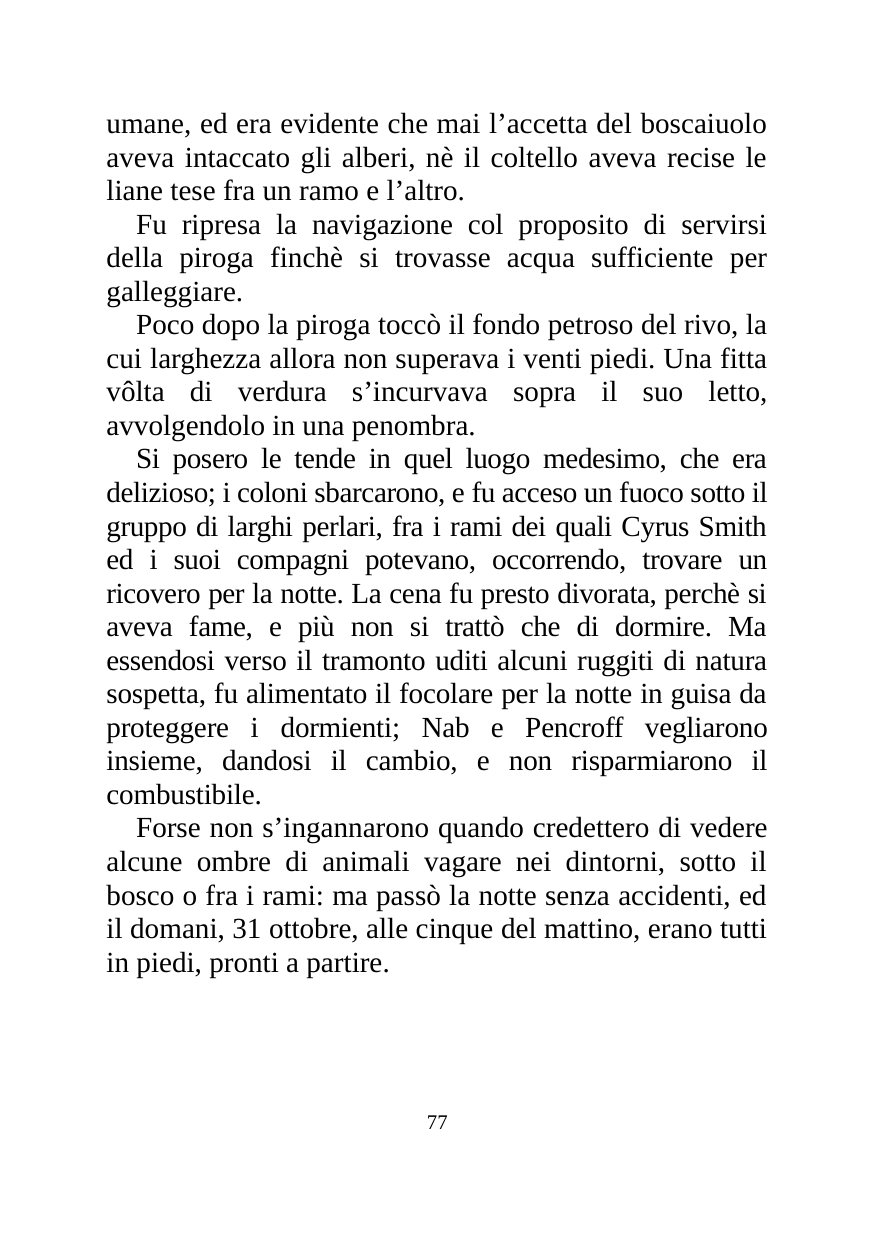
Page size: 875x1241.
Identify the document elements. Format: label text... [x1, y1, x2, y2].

text Poco dopo la piroga toccò il fondo petroso del rivo, la cui larghezza allora non superava i venti piedi. Una fitta vôlta di verdura s’incurvava sopra il suo letto, avvolgendolo in una penombra. [106, 307, 768, 442]
text Fu ripresa la navigazione col proposito di servirsi della piroga finchè si trovasse acqua sufficiente per galleggiare. [106, 207, 768, 307]
text Si posero le tende in quel luogo medesimo, che era delizioso; i coloni sbarcarono, e fu acceso un fuoco sotto il gruppo di larghi perlari, fra i rami dei quali Cyrus Smith ed i suoi compagni potevano, occorrendo, trovare un ricovero per la notte. La cena fu presto divorata, perchè si aveva fame, e più non si trattò che di dormire. Ma essendosi verso il tramonto uditi alcuni ruggiti di natura sospetta, fu alimentato il focolare per la notte in guisa da proteggere i dormienti; Nab e Pencroff vegliarono insieme, dandosi il cambio, e non risparmiarono il combustibile. [106, 442, 768, 811]
text Forse non s’ingannarono quando credettero di vedere alcune ombre di animali vagare nei dintorni, sotto il bosco o fra i rami: ma passò la notte senza accidenti, ed il domani, 31 ottobre, alle cinque del mattino, erano tutti in piedi, pronti a partire. [106, 811, 768, 978]
text umane, ed era evidente che mai l’accetta del boscaiuolo aveva intaccato gli alberi, nè il coltello aveva recise le liane tese fra un ramo e l’altro. [106, 106, 768, 207]
